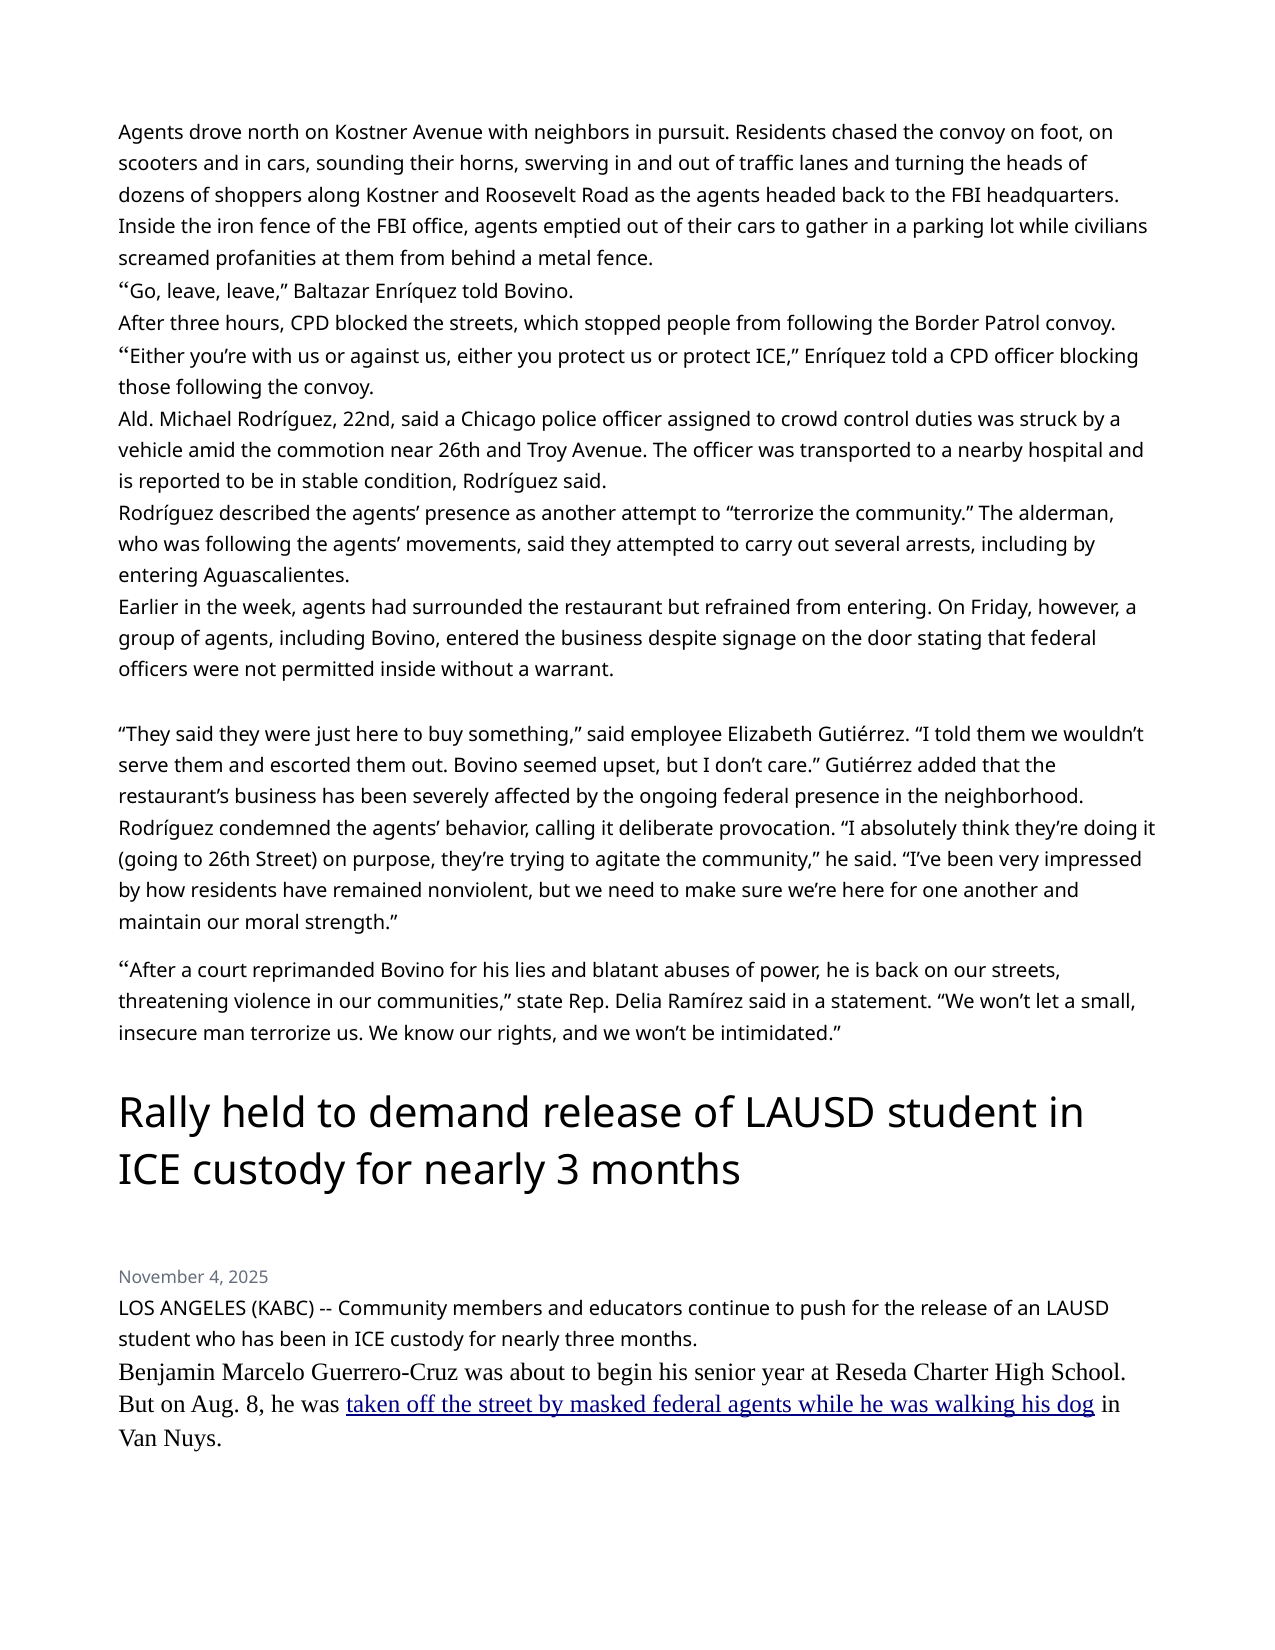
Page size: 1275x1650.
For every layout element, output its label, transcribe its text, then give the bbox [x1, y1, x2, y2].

text “Either you’re with us or against us, either you protect us or protect ICE,” Enríquez told a CPD officer blocking those following the convoy. [118, 340, 1157, 401]
text Inside the iron fence of the FBI office, agents emptied out of their cars to gather in a parking lot while civilians screamed profanities at them from behind a metal fence. [118, 212, 1157, 271]
text After three hours, CPD blocked the streets, which stopped people from following the Border Patrol convoy. [118, 308, 1157, 336]
text Earlier in the week, agents had surrounded the restaurant but refrained from entering. On Friday, however, a group of agents, including Bovino, entered the business despite signage on the door stating that federal officers were not permitted inside without a warrant. [118, 593, 1157, 683]
text Agents drove north on Kostner Avenue with neighbors in pursuit. Residents chased the convoy on foot, on scooters and in cars, sounding their horns, swerving in and out of traffic lanes and turning the heads of dozens of shoppers along Kostner and Roosevelt Road as the agents headed back to the FBI headquarters. [118, 118, 1157, 208]
text Ald. Michael Rodríguez, 22nd, said a Chicago police officer assigned to crowd control duties was struck by a vehicle amid the commotion near 26th and Troy Avenue. The officer was transported to a nearby hospital and is reported to be in stable condition, Rodríguez said. [118, 404, 1157, 494]
text “They said they were just here to buy something,” said employee Elizabeth Gutiérrez. “I told them we wouldn’t serve them and escorted them out. Bovino seemed upset, but I don’t care.” Gutiérrez added that the restaurant’s business has been severely affected by the ongoing federal presence in the neighborhood. [118, 720, 1157, 810]
text Benjamin Marcelo Guerrero-Cruz was about to begin his senior year at Reseda Charter High School. But on Aug. 8, he was taken off the street by masked federal agents while he was walking his dog in Van Nuys. [118, 1357, 1157, 1451]
text “After a court reprimanded Bovino for his lies and blatant abuses of power, he is back on our streets, threatening violence in our communities,” state Rep. Delia Ramírez said in a statement. “We won’t let a small, insecure man terrorize us. We know our rights, and we won’t be intimidated.” [118, 954, 1157, 1046]
text “Go, leave, leave,” Baltazar Enríquez told Bovino. [118, 275, 1157, 304]
text Rodríguez condemned the agents’ behavior, calling it deliberate provocation. “I absolutely think they’re doing it (going to 26th Street) on purpose, they’re trying to agitate the community,” he said. “I’ve been very impressed by how residents have remained nonviolent, but we need to make sure we’re here for one another and maintain our moral strength.” [118, 814, 1157, 935]
text Rodríguez described the agents’ presence as another attempt to “terrorize the community.” The alderman, who was following the agents’ movements, said they attempted to carry out several arrests, including by entering Aguascalientes. [118, 499, 1157, 589]
text LOS ANGELES (KABC) -- Community members and educators continue to push for the release of an LAUSD student who has been in ICE custody for nearly three months. [118, 1294, 1157, 1352]
text November 4, 2025 [118, 1262, 1157, 1290]
subtitle Rally held to demand release of LAUSD student in ICE custody for nearly 3 months [118, 1083, 1157, 1196]
